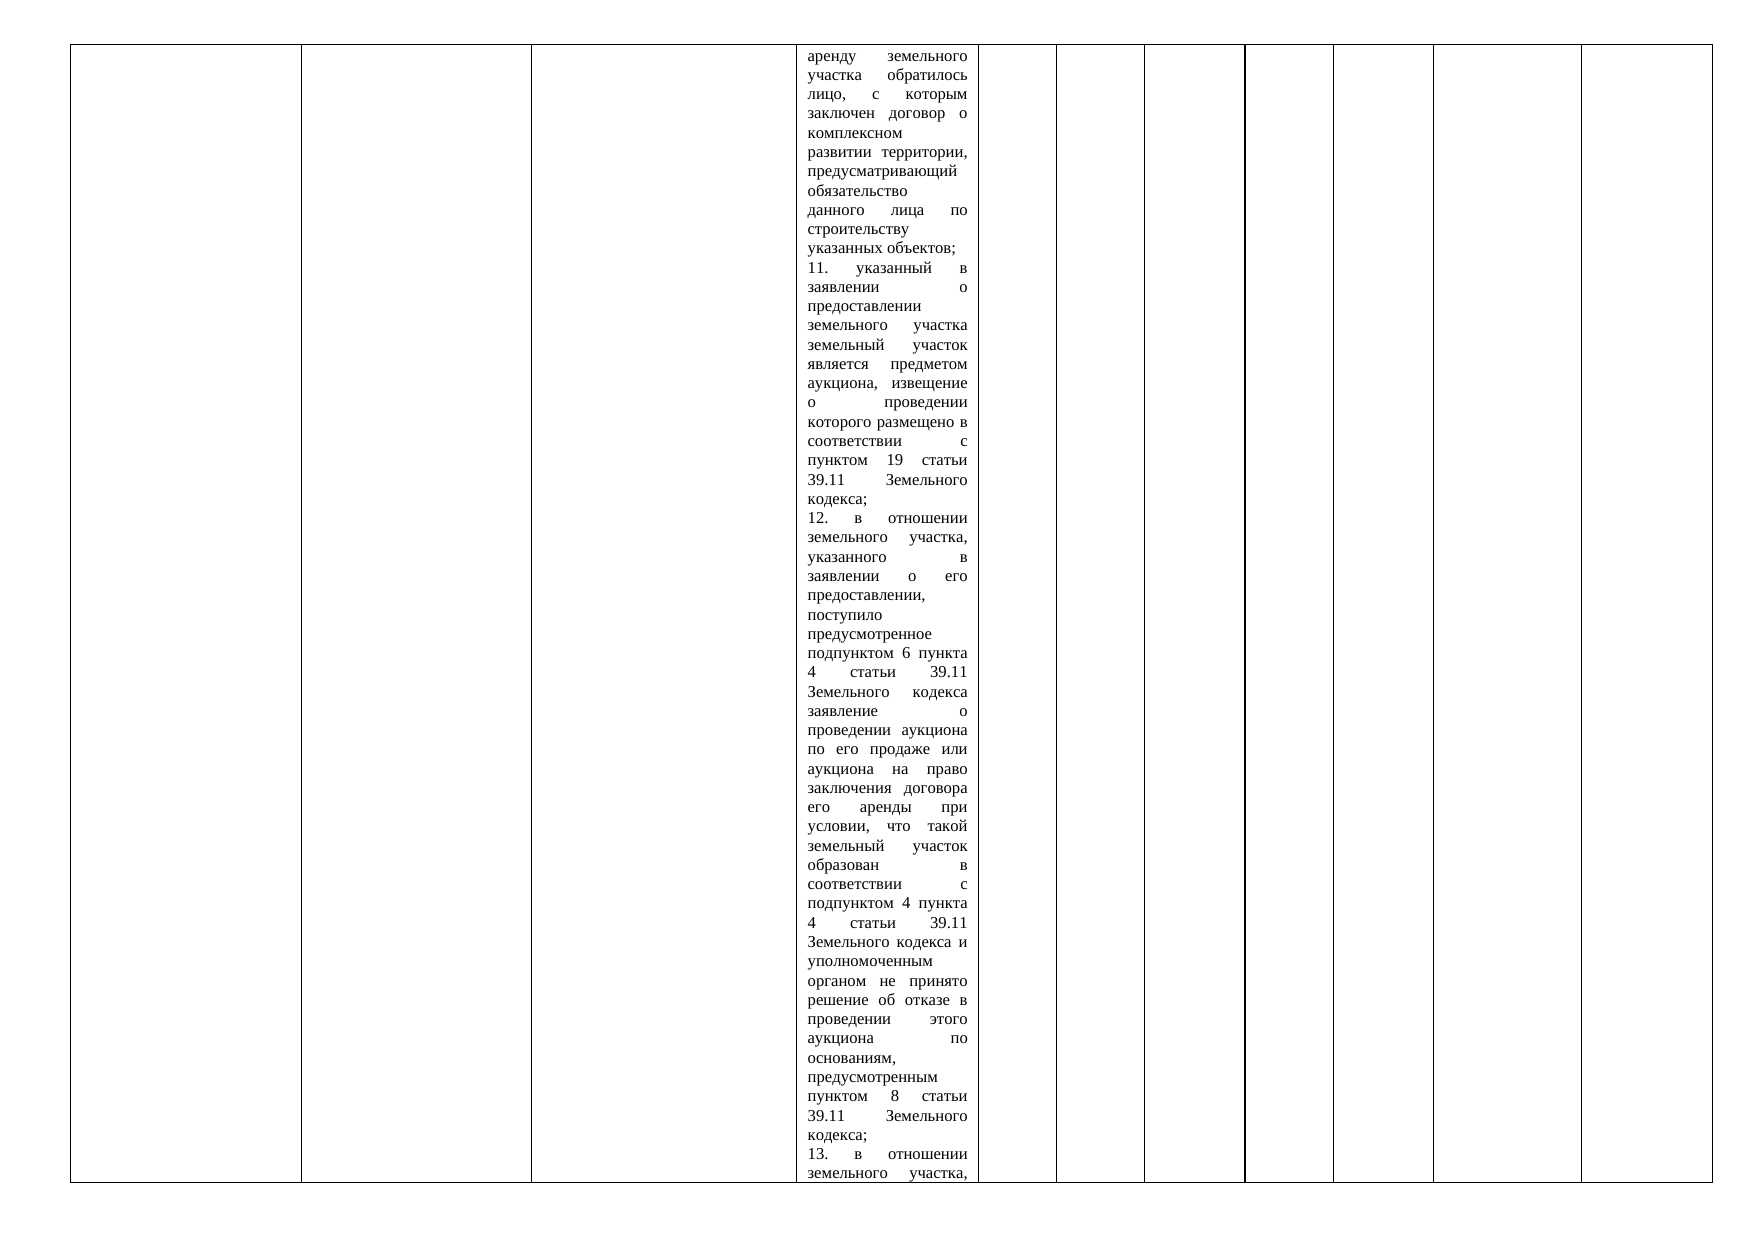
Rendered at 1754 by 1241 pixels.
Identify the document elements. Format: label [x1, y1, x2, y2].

table_cell [71, 45, 301, 1182]
table_cell [302, 45, 531, 1182]
